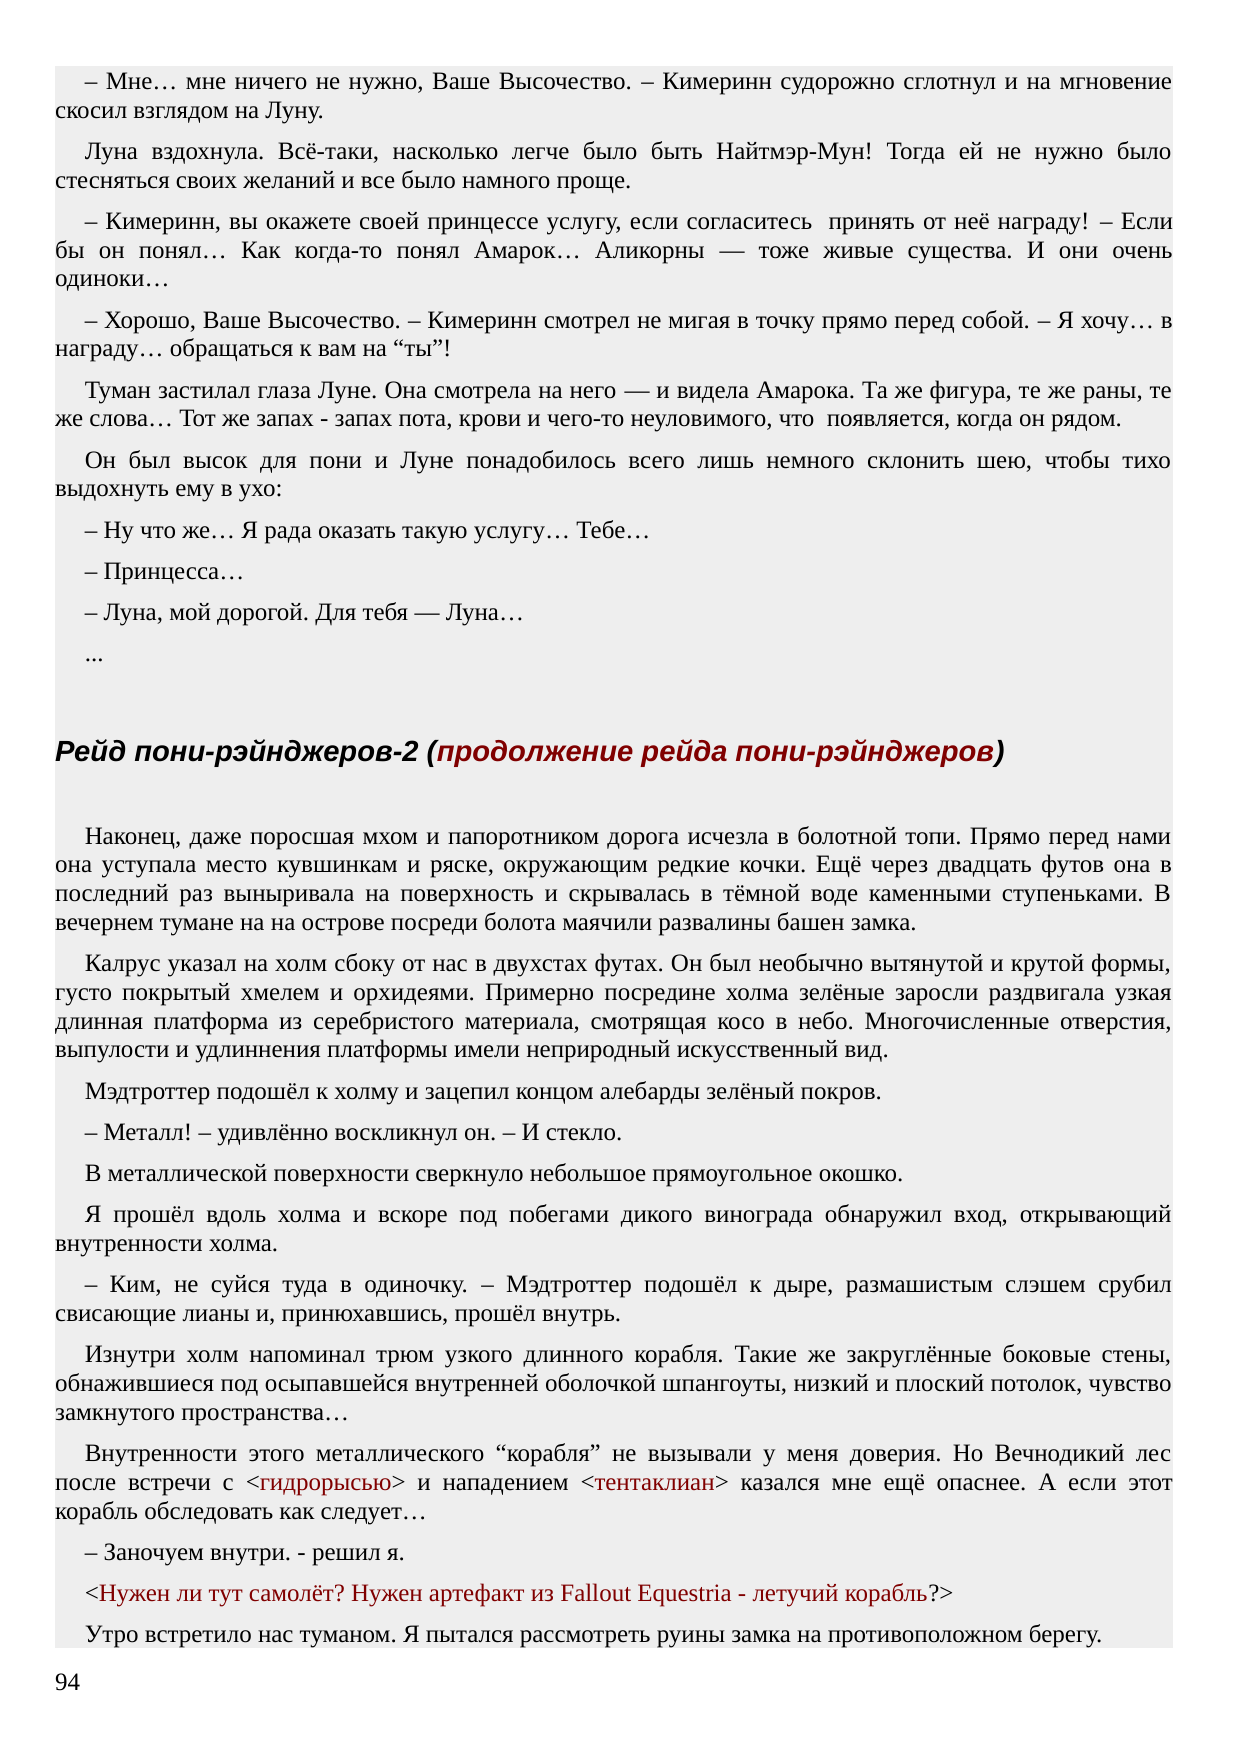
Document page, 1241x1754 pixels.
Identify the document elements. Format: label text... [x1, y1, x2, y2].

text – Ким, не суйся туда в одиночку. – Мэдтроттер подошёл к дыре, размашистым слэшем срубил свисающие лианы и, принюхавшись, прошёл внутрь. [55, 1269, 1173, 1327]
text – Принцесса… [55, 556, 1173, 585]
text Я прошёл вдоль холма и вскоре под побегами дикого винограда обнаружил вход, открывающий внутренности холма. [55, 1199, 1173, 1257]
text Изнутри холм напоминал трюм узкого длинного корабля. Такие же закруглённые боковые стены, обнажившиеся под осыпавшейся внутренней оболочкой шпангоуты, низкий и плоский потолок, чувство замкнутого пространства… [55, 1339, 1173, 1426]
text Наконец, даже поросшая мхом и папоротником дорога исчезла в болотной топи. Прямо перед нами она уступала место кувшинкам и ряске, окружающим редкие кочки. Ещё через двадцать футов она в последний раз выныривала на поверхность и скрывалась в тёмной воде каменными ступеньками. В вечернем тумане на на острове посреди болота маячили развалины башен замка. [55, 821, 1173, 936]
text Калрус указал на холм сбоку от нас в двухстах футах. Он был необычно вытянутой и крутой формы, густо покрытый хмелем и орхидеями. Примерно посредине холма зелёные заросли раздвигала узкая длинная платформа из серебристого материала, смотрящая косо в небо. Многочисленные отверстия, выпулости и удлиннения платформы имели неприродный искусственный вид. [55, 948, 1173, 1063]
text Он был высок для пони и Луне понадобилось всего лишь немного склонить шею, чтобы тихо выдохнуть ему в ухо: [55, 445, 1173, 502]
text – Металл! – удивлённо воскликнул он. – И стекло. [55, 1117, 1173, 1146]
text – Мне… мне ничего не нужно, Ваше Высочество. – Кимеринн судорожно сглотнул и на мгновение скосил взглядом на Луну. [55, 66, 1173, 123]
text – Заночуем внутри. - решил я. [55, 1537, 1173, 1566]
text <Нужен ли тут самолёт? Нужен артефакт из Fallout Equestria - летучий корабль?> [55, 1578, 1173, 1607]
text – Ну что же… Я рада оказать такую услугу… Тебе… [55, 515, 1173, 543]
subtitle Рейд пони-рэйнджеров-2 (продолжение рейда пони-рэйнджеров) [55, 733, 1173, 767]
text – Луна, мой дорогой. Для тебя — Луна… [55, 597, 1173, 626]
text Туман застилал глаза Луне. Она смотрела на него — и видела Амарока. Та же фигура, те же раны, те же слова… Тот же запах - запах пота, крови и чего-то неуловимого, что появляется, когда он рядом. [55, 375, 1173, 432]
text – Хорошо, Ваше Высочество. – Кимеринн смотрел не мигая в точку прямо перед собой. – Я хочу… в награду… обращаться к вам на “ты”! [55, 305, 1173, 362]
text Луна вздохнула. Всё-таки, насколько легче было быть Найтмэр-Мун! Тогда ей не нужно было стесняться своих желаний и все было намного проще. [55, 136, 1173, 193]
text – Кимеринн, вы окажете своей принцессе услугу, если согласитесь принять от неё награду! – Если бы он понял… Как когда-то понял Амарок… Аликорны — тоже живые существа. И они очень одиноки… [55, 206, 1173, 292]
text Внутренности этого металлического “корабля” не вызывали у меня доверия. Но Вечнодикий лес после встречи с <гидрорысью> и нападением <тентаклиан> казался мне ещё опаснее. А если этот корабль обследовать как следует… [55, 1438, 1173, 1524]
text Мэдтроттер подошёл к холму и зацепил концом алебарды зелёный покров. [55, 1076, 1173, 1104]
text В металлической поверхности сверкнуло небольшое прямоугольное окошко. [55, 1158, 1173, 1187]
text Утро встретило нас туманом. Я пытался рассмотреть руины замка на противоположном берегу. [55, 1619, 1173, 1648]
text ... [55, 638, 1173, 667]
